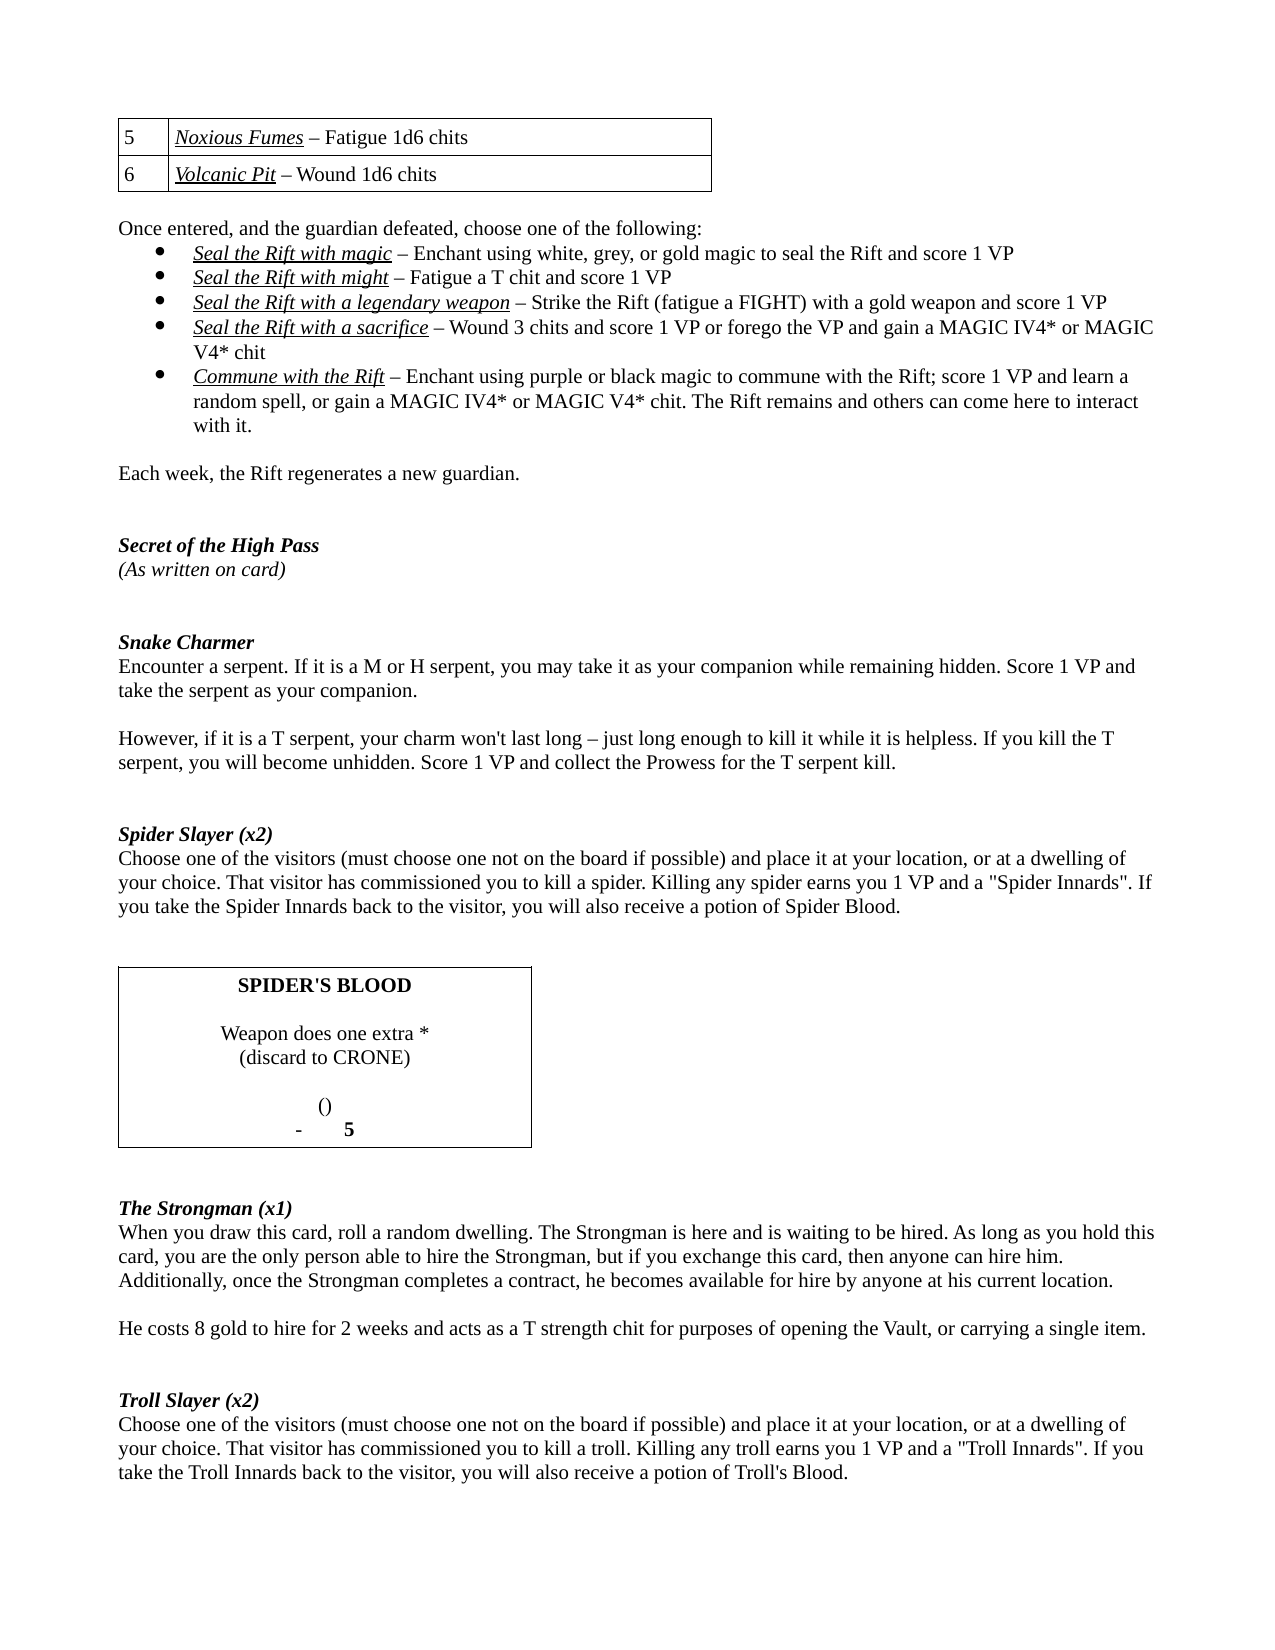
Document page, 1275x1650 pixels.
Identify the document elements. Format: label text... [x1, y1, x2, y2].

list Seal the Rift with a legendary weapon – Strike the Rift (fatigue a FIGHT) with a gold weapon and score 1 VP [156, 290, 1157, 315]
list Commune with the Rift – Enchant using purple or black magic to commune with the Rift; score 1 VP and learn a random spell, or gain a MAGIC IV4* or MAGIC V4* chit. The Rift remains and others can come here to interact with it. [156, 364, 1157, 437]
text Troll Slayer (x2) [118, 1388, 1157, 1412]
text When you draw this card, roll a random dwelling. The Strongman is here and is waiting to be hired. As long as you hold this card, you are the only person able to hire the Strongman, but if you exchange this card, then anyone can hire him. Additionally, once the Strongman completes a contract, he becomes available for hire by anyone at his current location. [118, 1219, 1157, 1292]
text Choose one of the visitors (must choose one not on the board if possible) and place it at your location, or at a dwelling of your choice. That visitor has commissioned you to kill a spider. Killing any spider earns you 1 VP and a "Spider Innards". If you take the Spider Innards back to the visitor, you will also receive a potion of Spider Blood. [118, 846, 1157, 918]
text (As written on card) [118, 557, 1157, 581]
table_header SPIDER'S BLOOD Weapon does one extra * (discard to CRONE) () - 5 [119, 968, 531, 1147]
text He costs 8 gold to hire for 2 weeks and acts as a T strength chit for purposes of opening the Vault, or carrying a single item. [118, 1316, 1157, 1340]
list Seal the Rift with magic – Enchant using white, grey, or gold magic to seal the Rift and score 1 VP [156, 240, 1157, 265]
text Secret of the High Pass [118, 533, 1157, 557]
text Choose one of the visitors (must choose one not on the board if possible) and place it at your location, or at a dwelling of your choice. That visitor has commissioned you to kill a troll. Killing any troll earns you 1 VP and a "Troll Innards". If you take the Troll Innards back to the visitor, you will also receive a potion of Troll's Blood. [118, 1412, 1157, 1484]
text Once entered, and the guardian defeated, choose one of the following: [118, 216, 1157, 240]
list Seal the Rift with a sacrifice – Wound 3 chits and score 1 VP or forego the VP and gain a MAGIC IV4* or MAGIC V4* chit [156, 315, 1157, 364]
table_cell Noxious Fumes – Fatigue 1d6 chits [169, 119, 711, 155]
text Spider Slayer (x2) [118, 822, 1157, 846]
text Each week, the Rift regenerates a new guardian. [118, 461, 1157, 485]
table_cell Volcanic Pit – Wound 1d6 chits [169, 156, 711, 191]
text Snake Charmer [118, 629, 1157, 654]
text However, if it is a T serpent, your charm won't last long – just long enough to kill it while it is helpless. If you kill the T serpent, you will become unhidden. Score 1 VP and collect the Prowess for the T serpent kill. [118, 726, 1157, 774]
table_cell 5 [119, 119, 168, 155]
text Encounter a serpent. If it is a M or H serpent, you may take it as your companion while remaining hidden. Score 1 VP and take the serpent as your companion. [118, 654, 1157, 702]
table_cell 6 [119, 156, 168, 191]
text The Strongman (x1) [118, 1196, 1157, 1219]
list Seal the Rift with might – Fatigue a T chit and score 1 VP [156, 265, 1157, 290]
